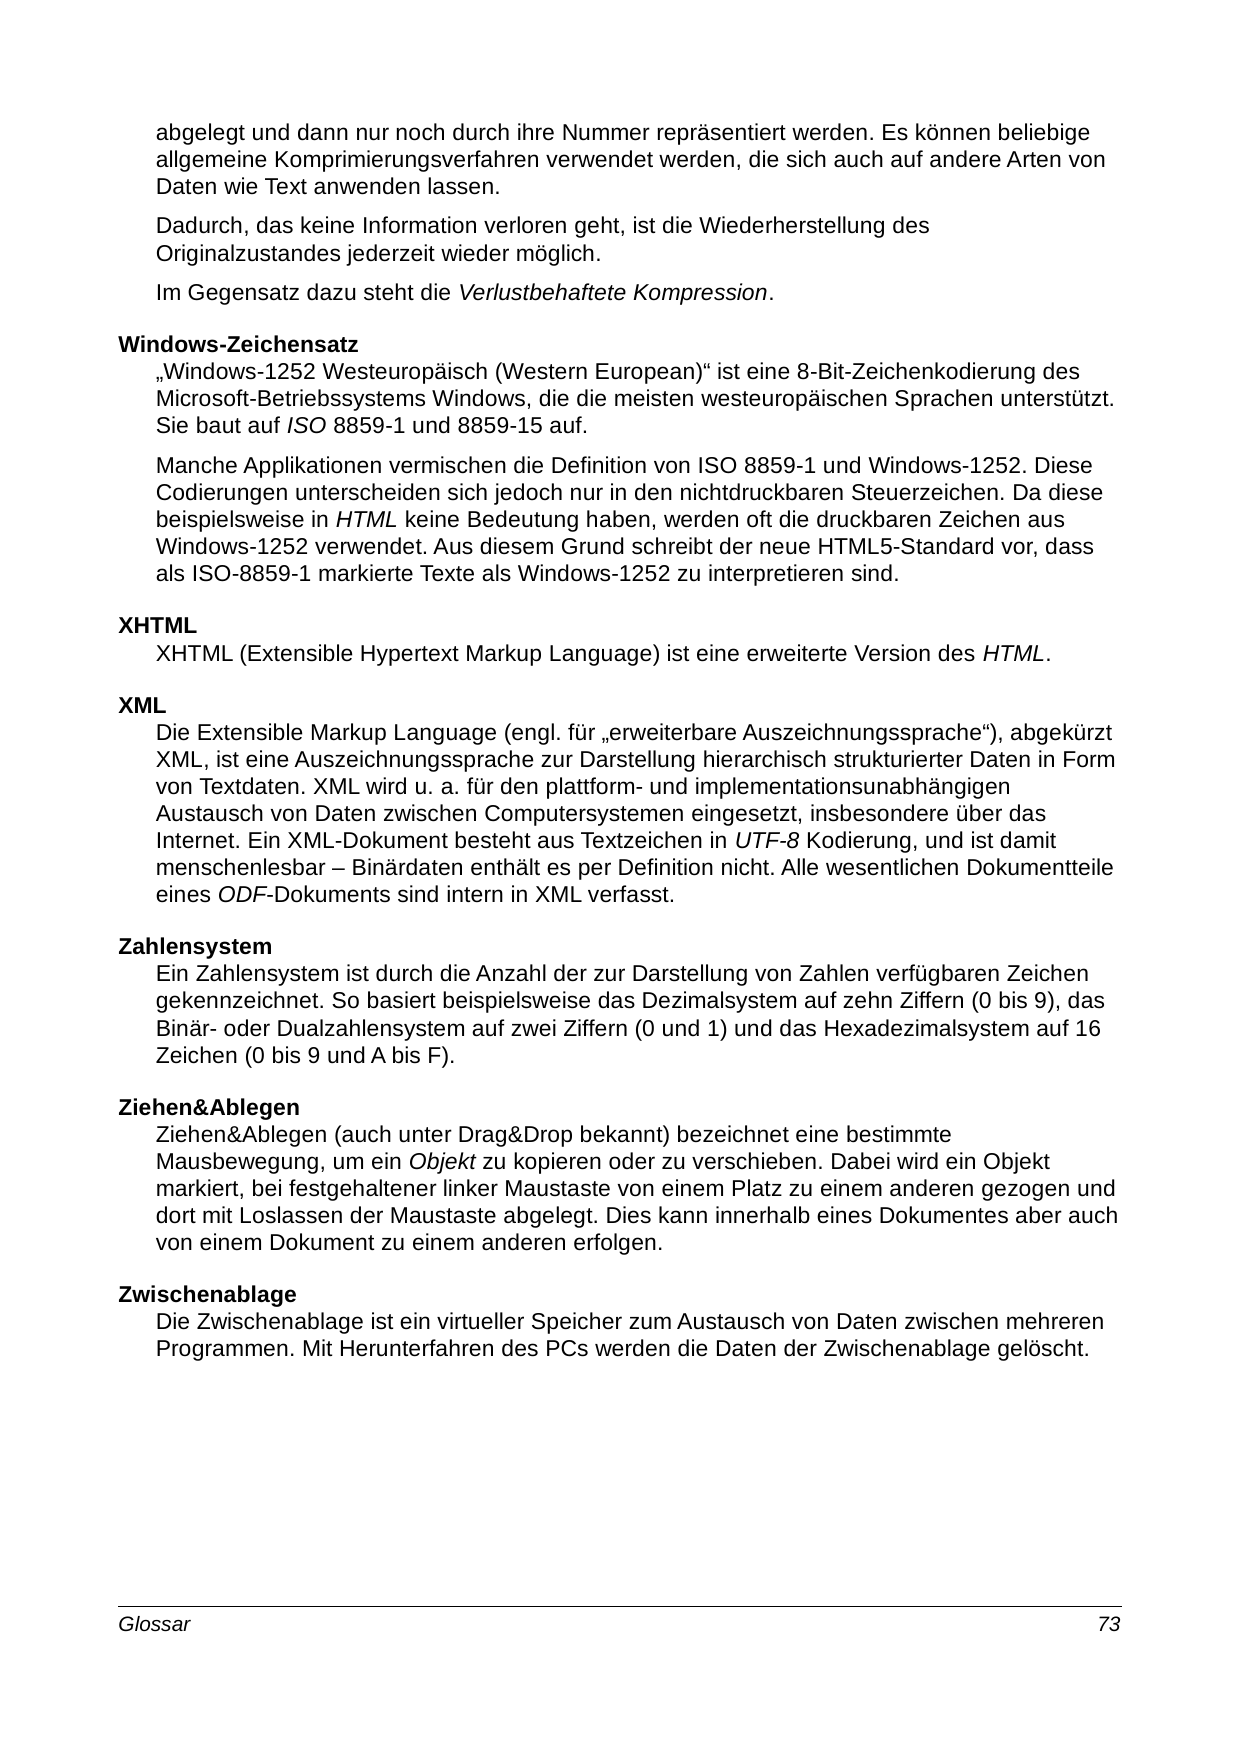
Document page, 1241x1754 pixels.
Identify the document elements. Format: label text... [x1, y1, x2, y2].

list Zahlensystem [118, 933, 1122, 960]
text Ziehen&Ablegen (auch unter Drag&Drop bekannt) bezeichnet eine bestimmte Mausbewegung, um ein Objekt zu kopieren oder zu verschieben. Dabei wird ein Objekt markiert, bei festgehaltener linker Maustaste von einem Platz zu einem anderen gezogen und dort mit Loslassen der Maustaste abgelegt. Dies kann innerhalb eines Dokumentes aber auch von einem Dokument zu einem anderen erfolgen. [156, 1120, 1122, 1256]
text Manche Applikationen vermischen die Definition von ISO 8859-1 und Windows-1252. Diese Codierungen unterscheiden sich jedoch nur in den nichtdruckbaren Steuerzeichen. Da diese beispielsweise in HTML keine Bedeutung haben, werden oft die druckbaren Zeichen aus Windows-1252 verwendet. Aus diesem Grund schreibt der neue HTML5-Standard vor, dass als ISO-8859-1 markierte Texte als Windows-1252 zu interpretieren sind. [156, 451, 1122, 587]
text XHTML (Extensible Hypertext Markup Language) ist eine erweiterte Version des HTML. [156, 639, 1122, 666]
text Im Gegensatz dazu steht die Verlustbehaftete Kompression. [156, 278, 1122, 306]
list XML [118, 691, 1122, 718]
text Die Zwischenablage ist ein virtueller Speicher zum Austausch von Daten zwischen mehreren Programmen. Mit Herunterfahren des PCs werden die Daten der Zwischenablage gelöscht. [156, 1308, 1122, 1362]
text Ein Zahlensystem ist durch die Anzahl der zur Darstellung von Zahlen verfügbaren Zeichen gekennzeichnet. So basiert beispielsweise das Dezimalsystem auf zehn Ziffern (0 bis 9), das Binär- oder Dualzahlensystem auf zwei Ziffern (0 und 1) und das Hexadezimalsystem auf 16 Zeichen (0 bis 9 und A bis F). [156, 960, 1122, 1068]
list Windows-Zeichensatz [118, 331, 1122, 358]
text abgelegt und dann nur noch durch ihre Nummer repräsentiert werden. Es können beliebige allgemeine Komprimierungsverfahren verwendet werden, die sich auch auf andere Arten von Daten wie Text anwenden lassen. [156, 118, 1122, 199]
list Zwischenablage [118, 1281, 1122, 1308]
text „Windows-1252 Westeuropäisch (Western European)“ ist eine 8-Bit-Zeichenkodierung des Microsoft-Betriebssystems Windows, die die meisten westeuropäischen Sprachen unterstützt. Sie baut auf ISO 8859-1 und 8859-15 auf. [156, 358, 1122, 439]
text Dadurch, das keine Information verloren geht, ist die Wiederherstellung des Originalzustandes jederzeit wieder möglich. [156, 212, 1122, 266]
list Ziehen&Ablegen [118, 1093, 1122, 1120]
list XHTML [118, 612, 1122, 639]
text Die Extensible Markup Language (engl. für „erweiterbare Auszeichnungssprache“), abgekürzt XML, ist eine Auszeichnungssprache zur Darstellung hierarchisch strukturierter Daten in Form von Textdaten. XML wird u. a. für den plattform- und implementationsunabhängigen Austausch von Daten zwischen Computersystemen eingesetzt, insbesondere über das Internet. Ein XML-Dokument besteht aus Textzeichen in UTF-8 Kodierung, und ist damit menschenlesbar – Binärdaten enthält es per Definition nicht. Alle wesentlichen Dokumentteile eines ODF-Dokuments sind intern in XML verfasst. [156, 718, 1122, 908]
